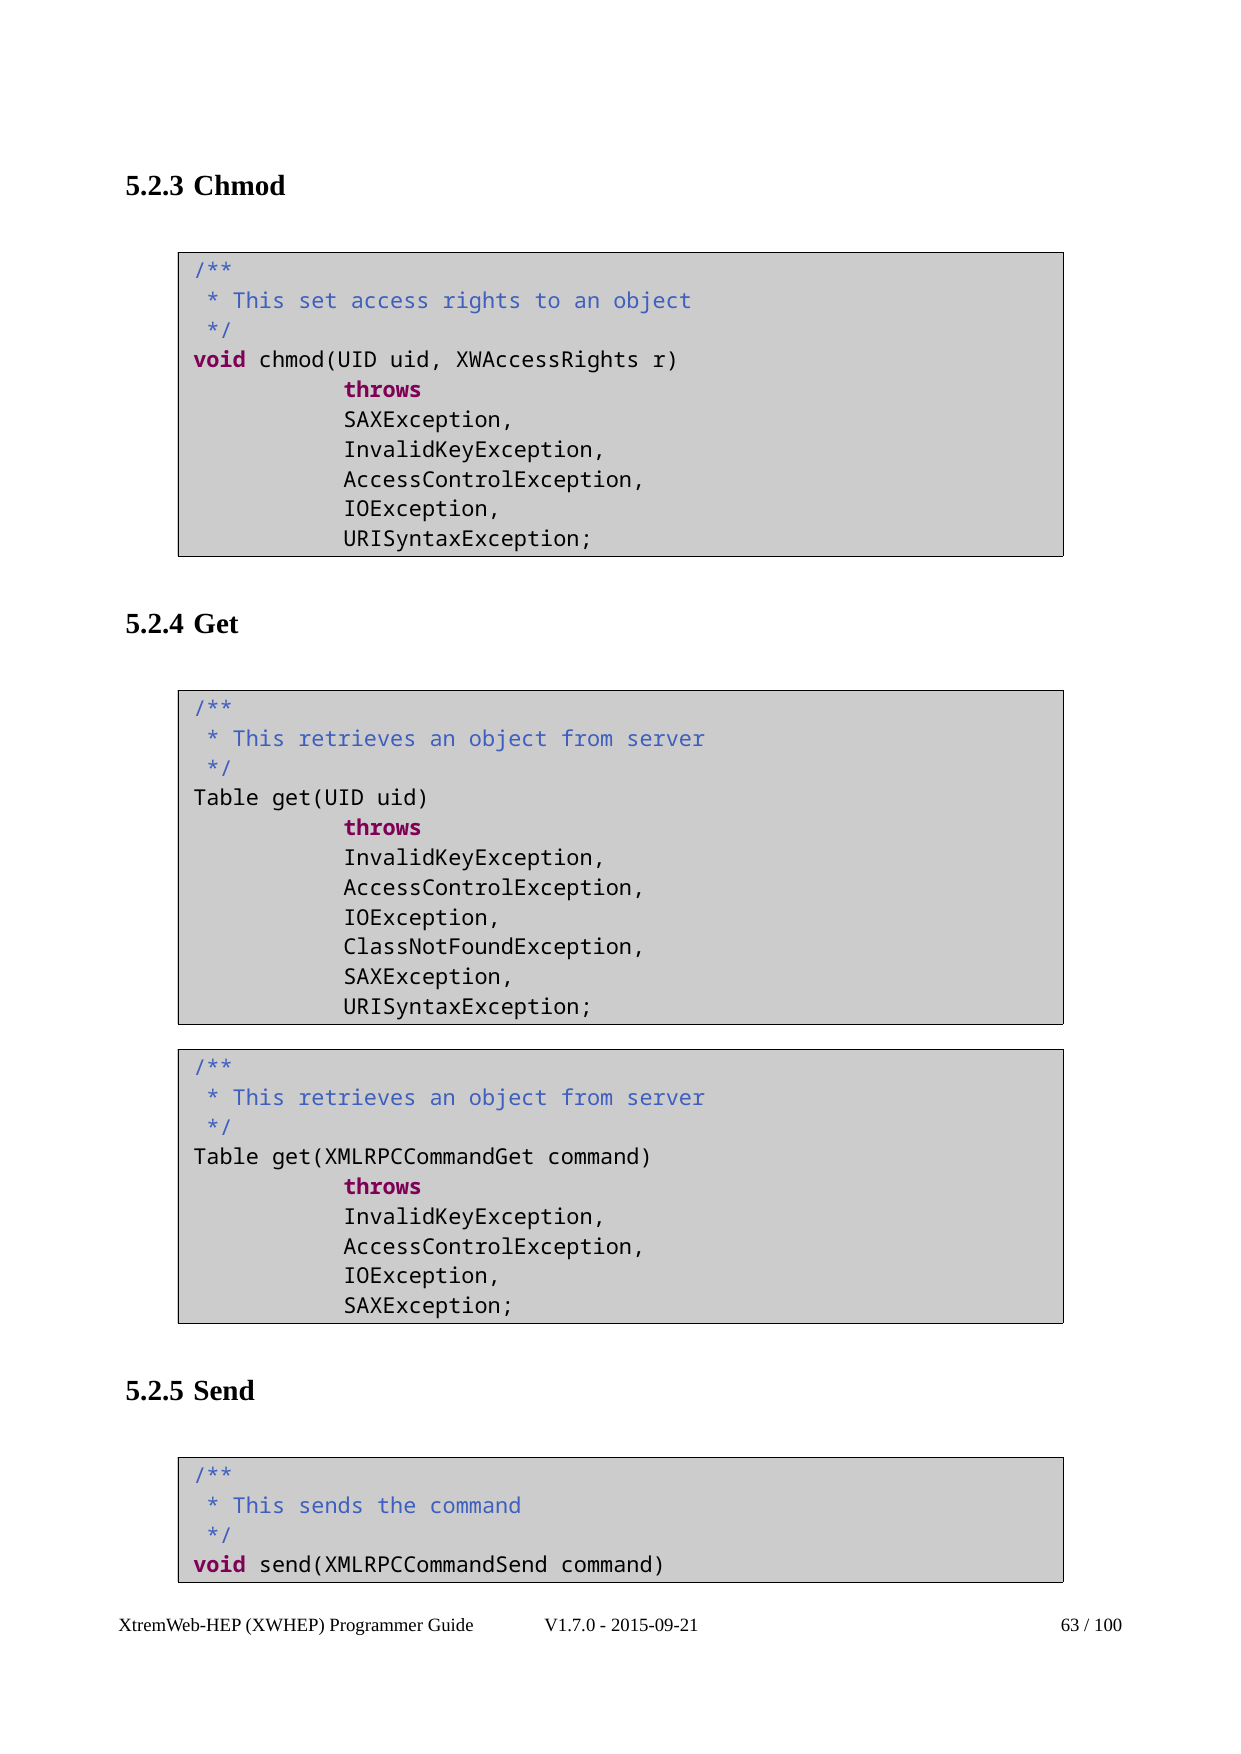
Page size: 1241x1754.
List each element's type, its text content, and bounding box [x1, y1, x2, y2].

text ClassNotFoundException, [179, 928, 1063, 958]
text SAXException, [179, 401, 1063, 431]
text /** [179, 1050, 1063, 1079]
subtitle Get [118, 606, 1122, 640]
text Table get(XMLRPCCommandGet command) [179, 1138, 1063, 1168]
text Table get(UID uid) [179, 779, 1063, 809]
text IOException, [179, 1257, 1063, 1287]
text SAXException, [179, 958, 1063, 988]
text throws [179, 371, 1063, 401]
text AccessControlException, [179, 1228, 1063, 1257]
text AccessControlException, [179, 869, 1063, 898]
text throws [179, 1168, 1063, 1198]
text InvalidKeyException, [179, 431, 1063, 461]
text */ [179, 312, 1063, 341]
text /** [179, 253, 1063, 282]
text SAXException; [179, 1287, 1063, 1323]
text URISyntaxException; [179, 520, 1063, 556]
text void send(XMLRPCCommandSend command) [179, 1546, 1063, 1582]
text InvalidKeyException, [179, 1198, 1063, 1228]
text */ [179, 749, 1063, 779]
text void chmod(UID uid, XWAccessRights r) [179, 341, 1063, 371]
subtitle Chmod [118, 168, 1122, 202]
text */ [179, 1108, 1063, 1138]
text /** [179, 691, 1063, 720]
text * This sends the command [179, 1487, 1063, 1517]
text * This set access rights to an object [179, 282, 1063, 312]
text InvalidKeyException, [179, 839, 1063, 869]
text /** [179, 1458, 1063, 1487]
text IOException, [179, 898, 1063, 928]
subtitle Send [118, 1373, 1122, 1407]
text * This retrieves an object from server [179, 720, 1063, 749]
text URISyntaxException; [179, 988, 1063, 1024]
text IOException, [179, 490, 1063, 520]
text AccessControlException, [179, 461, 1063, 490]
text */ [179, 1517, 1063, 1546]
text throws [179, 809, 1063, 839]
text * This retrieves an object from server [179, 1079, 1063, 1108]
